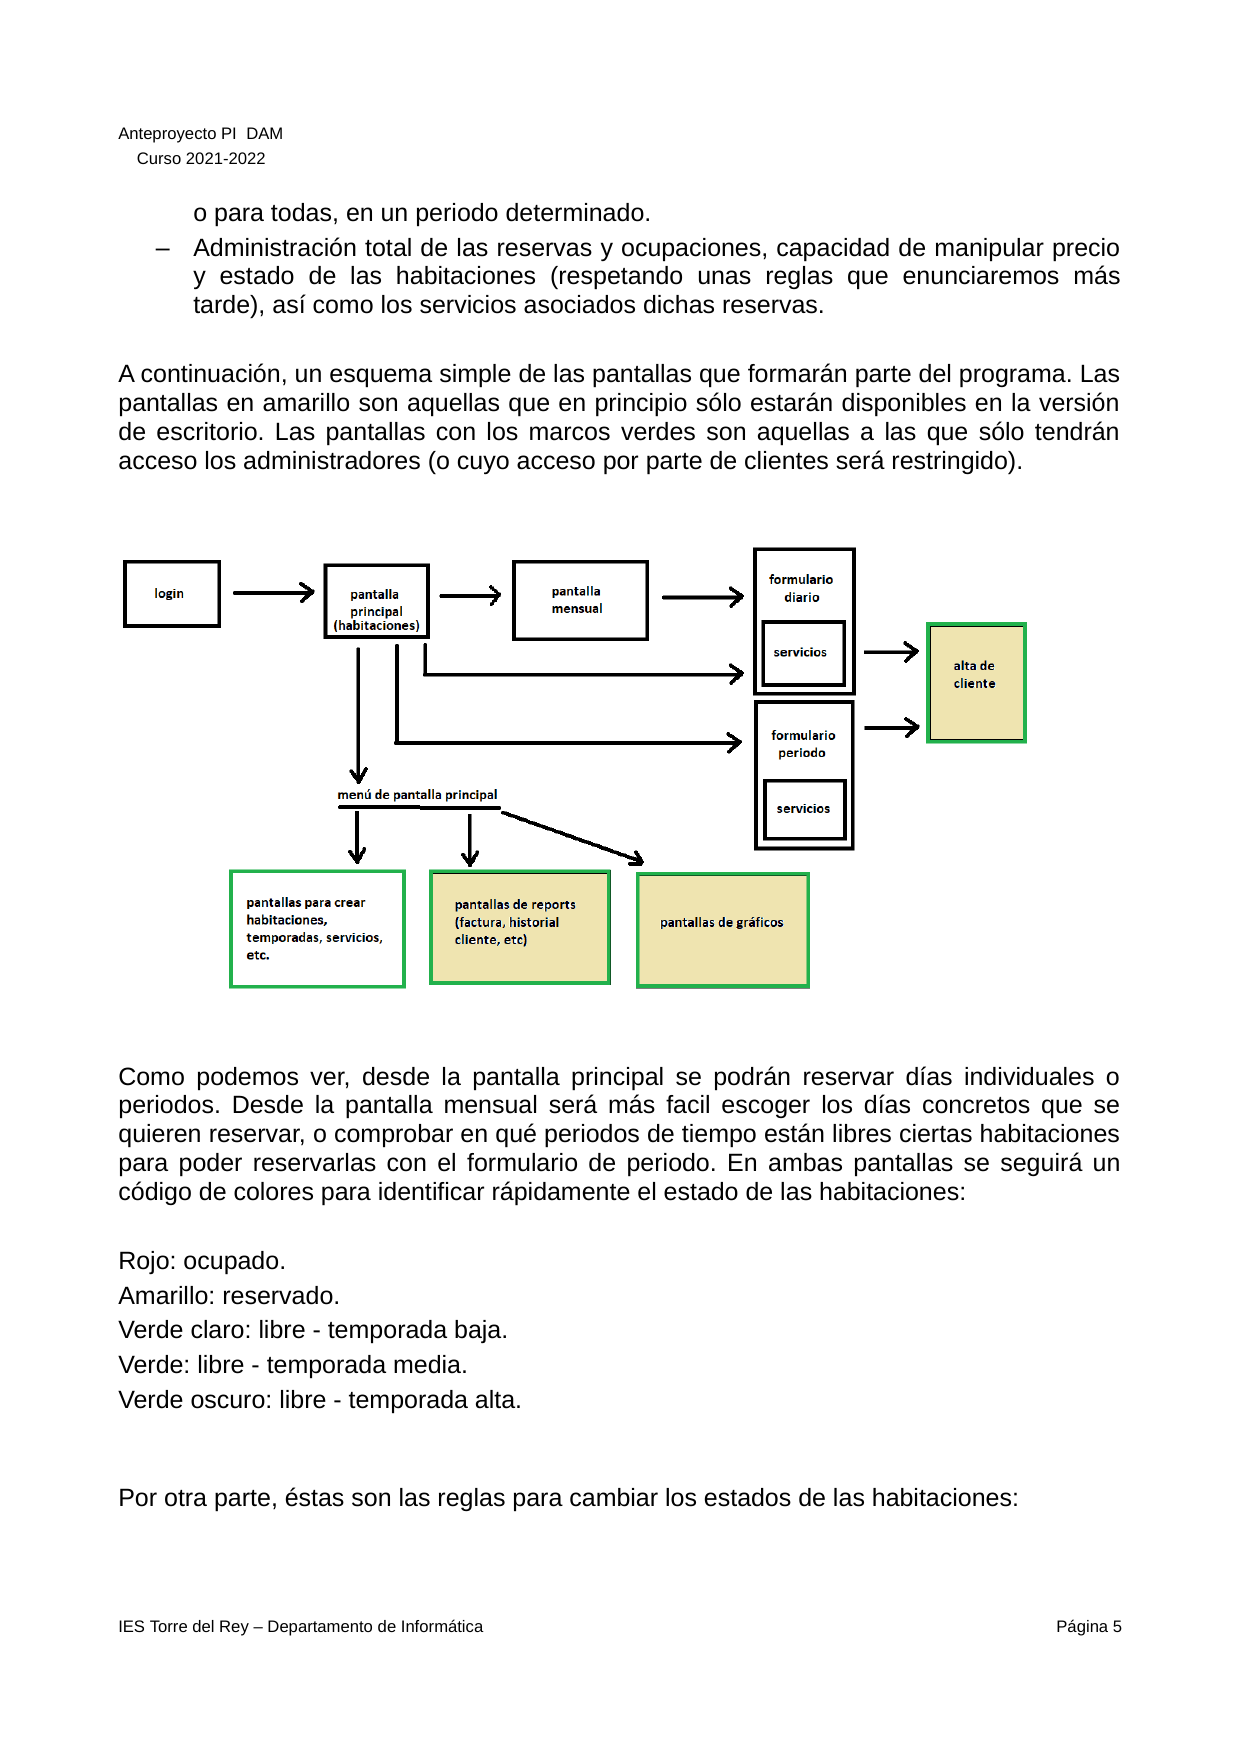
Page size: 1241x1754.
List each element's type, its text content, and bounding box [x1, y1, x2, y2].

text Verde claro: libre - temporada baja. [118, 1316, 1122, 1344]
text Verde: libre - temporada media. [118, 1350, 1122, 1379]
text Rojo: ocupado. [118, 1246, 1122, 1275]
text Como podemos ver, desde la pantalla principal se podrán reservar días individuales o periodos. Desde la pantalla mensual será más facil escoger los días concretos que se quieren reservar, o comprobar en qué periodos de tiempo están libres ciertas habitaciones para poder reservarlas con el formulario de periodo. En ambas pantallas se seguirá un código de colores para identificar rápidamente el estado de las habitaciones: [118, 1062, 1122, 1206]
text A continuación, un esquema simple de las pantallas que formarán parte del programa. Las pantallas en amarillo son aquellas que en principio sólo estarán disponibles en la versión de escritorio. Las pantallas con los marcos verdes son aquellas a las que sólo tendrán acceso los administradores (o cuyo acceso por parte de clientes será restringido). [118, 359, 1122, 474]
picture [118, 509, 1122, 1027]
list o para todas, en un periodo determinado. [156, 198, 1122, 227]
list Administración total de las reservas y ocupaciones, capacidad de manipular precio y estado de las habitaciones (respetando unas reglas que enunciaremos más tarde), así como los servicios asociados dichas reservas. [156, 232, 1122, 319]
text Por otra parte, éstas son las reglas para cambiar los estados de las habitaciones: [118, 1454, 1122, 1512]
text Verde oscuro: libre - temporada alta. [118, 1385, 1122, 1414]
text Amarillo: reservado. [118, 1281, 1122, 1309]
